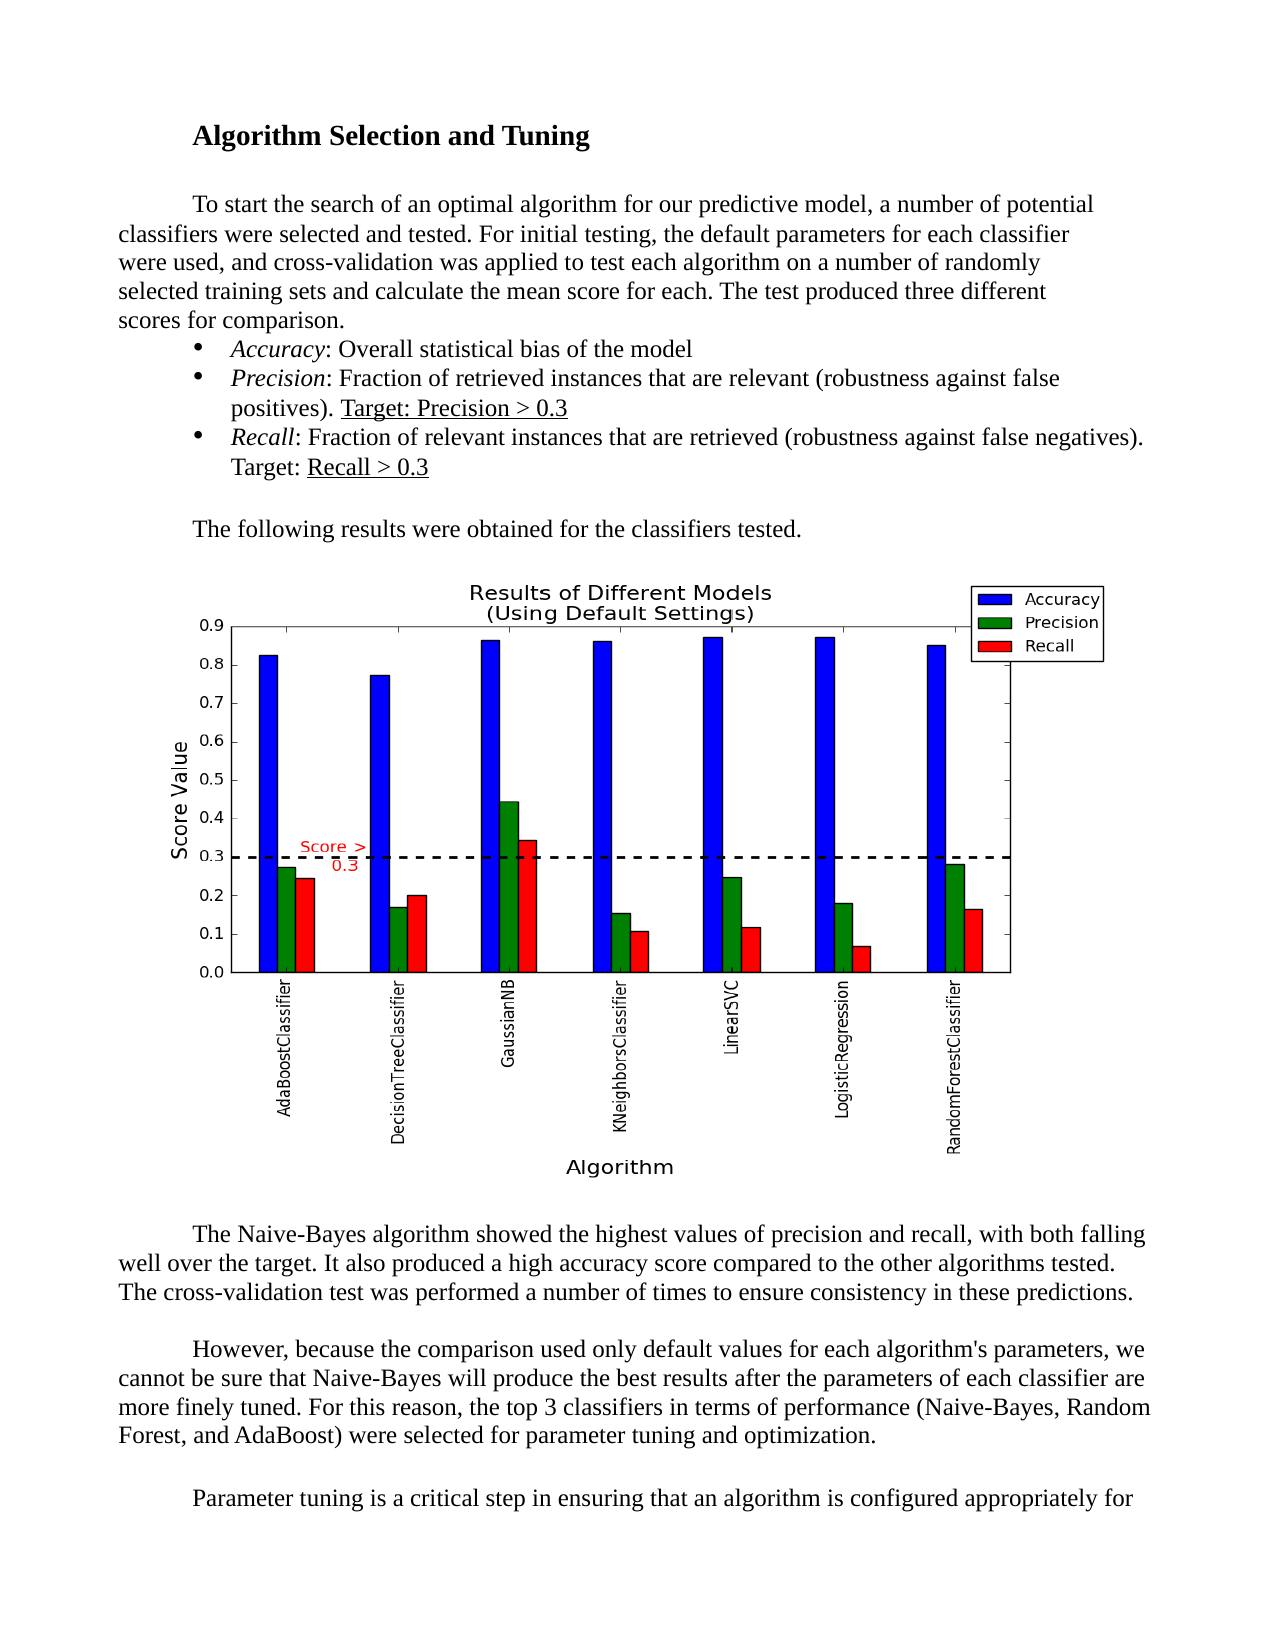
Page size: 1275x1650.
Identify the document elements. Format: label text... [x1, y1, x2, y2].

list Accuracy: Overall statistical bias of the model [193, 334, 1157, 363]
text Algorithm Selection and Tuning [118, 118, 1115, 152]
text The Naive-Bayes algorithm showed the highest values of precision and recall, with both falling well over the target. It also produced a high accuracy score compared to the other algorithms tested. The cross-validation test was performed a number of times to ensure consistency in these predictions. [118, 1219, 1157, 1305]
text The following results were obtained for the classifiers tested. [118, 514, 1157, 543]
text To start the search of an optimal algorithm for our predictive model, a number of potential classifiers were selected and tested. For initial testing, the default parameters for each classifier were used, and cross-validation was applied to test each algorithm on a number of randomly selected training sets and calculate the mean score for each. The test produced three different scores for comparison. [118, 185, 1115, 334]
list Recall: Fraction of relevant instances that are retrieved (robustness against false negatives). Target: Recall > 0.3 [193, 422, 1157, 480]
picture [162, 576, 1113, 1186]
list Precision: Fraction of retrieved instances that are relevant (robustness against false positives). Target: Precision > 0.3 [193, 363, 1157, 422]
text Parameter tuning is a critical step in ensuring that an algorithm is configured appropriately for [118, 1483, 1157, 1511]
text However, because the comparison used only default values for each algorithm's parameters, we cannot be sure that Naive-Bayes will produce the best results after the parameters of each classifier are more finely tuned. For this reason, the top 3 classifiers in terms of performance (Naive-Bayes, Random Forest, and AdaBoost) were selected for parameter tuning and optimization. [118, 1334, 1157, 1449]
